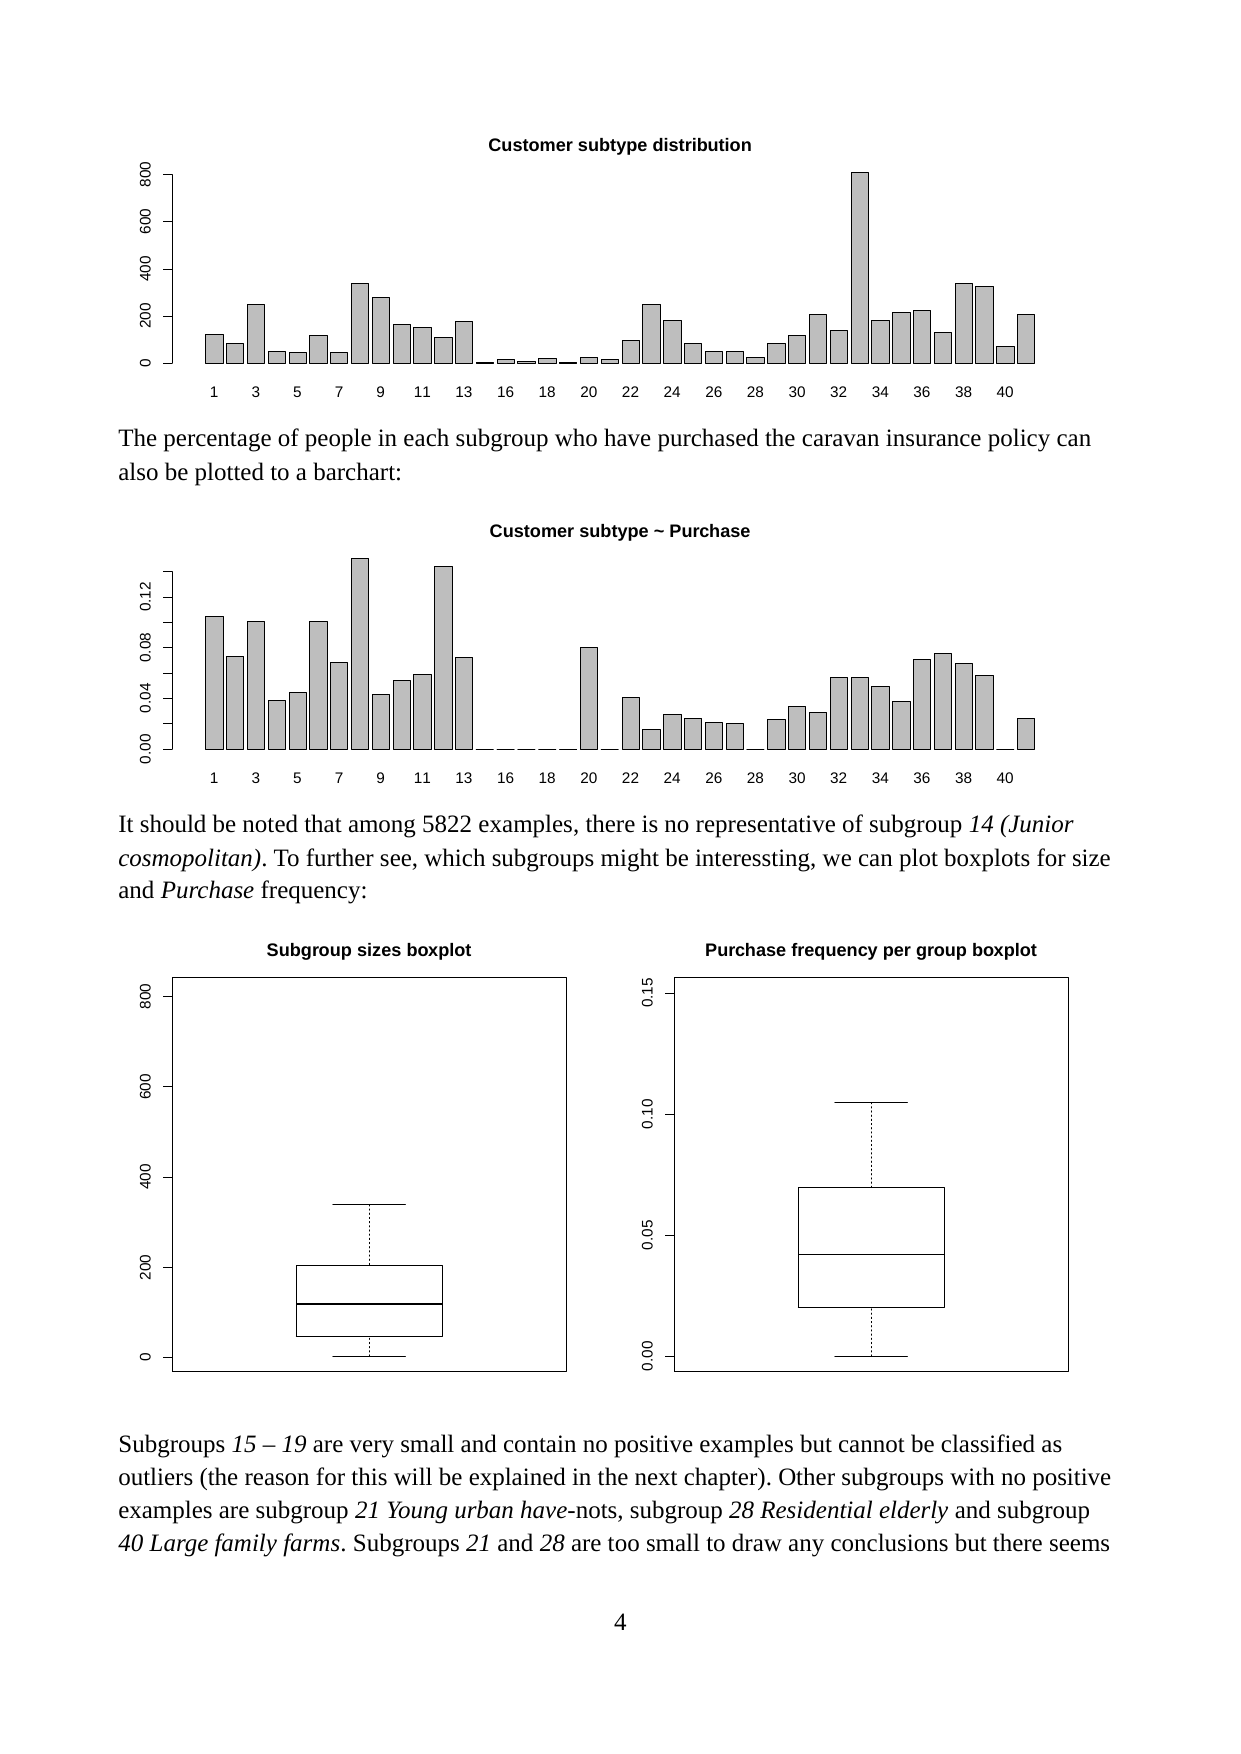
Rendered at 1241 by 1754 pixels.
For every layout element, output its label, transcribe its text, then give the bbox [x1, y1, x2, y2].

text Subgroups 15 – 19 are very small and contain no positive examples but cannot be classified as outliers (the reason for this will be explained in the next chapter). Other subgroups with no positive examples are subgroup 21 Young urban have-nots, subgroup 28 Residential elderly and subgroup 40 Large family farms. Subgroups 21 and 28 are too small to draw any conclusions but there seems [118, 1425, 1122, 1557]
text The percentage of people in each subgroup who have purchased the caravan insurance policy can also be plotted to a barchart: [118, 419, 1122, 485]
text It should be noted that among 5822 examples, there is no representative of subgroup 14 (Junior cosmopolitan). To further see, which subgroups might be interessting, we can plot boxplots for size and Purchase frequency: [118, 805, 1122, 904]
